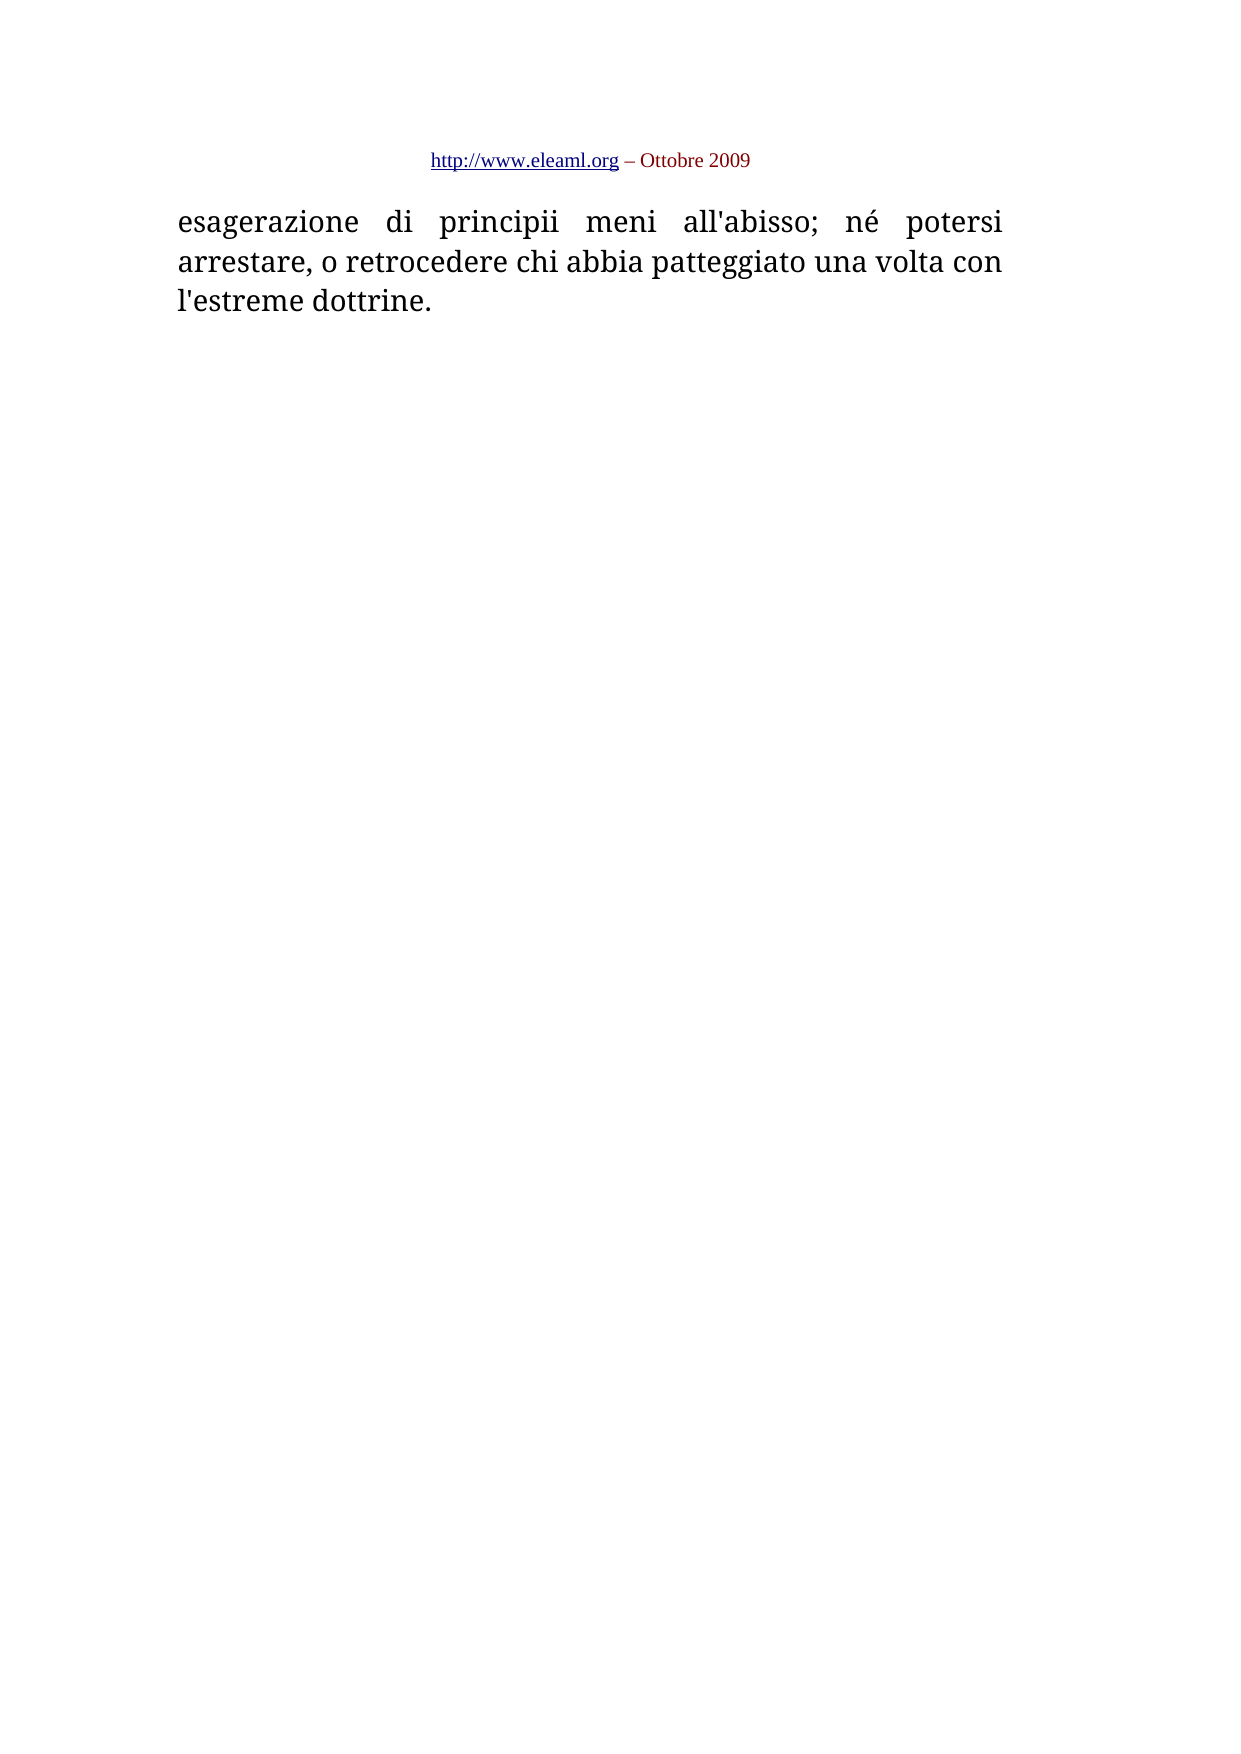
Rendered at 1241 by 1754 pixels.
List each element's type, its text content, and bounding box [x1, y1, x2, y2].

text esagerazione di principii meni all'abisso; né potersi arrestare, o retrocedere chi abbia patteggiato una volta con l'estreme dottrine. [177, 201, 1004, 320]
